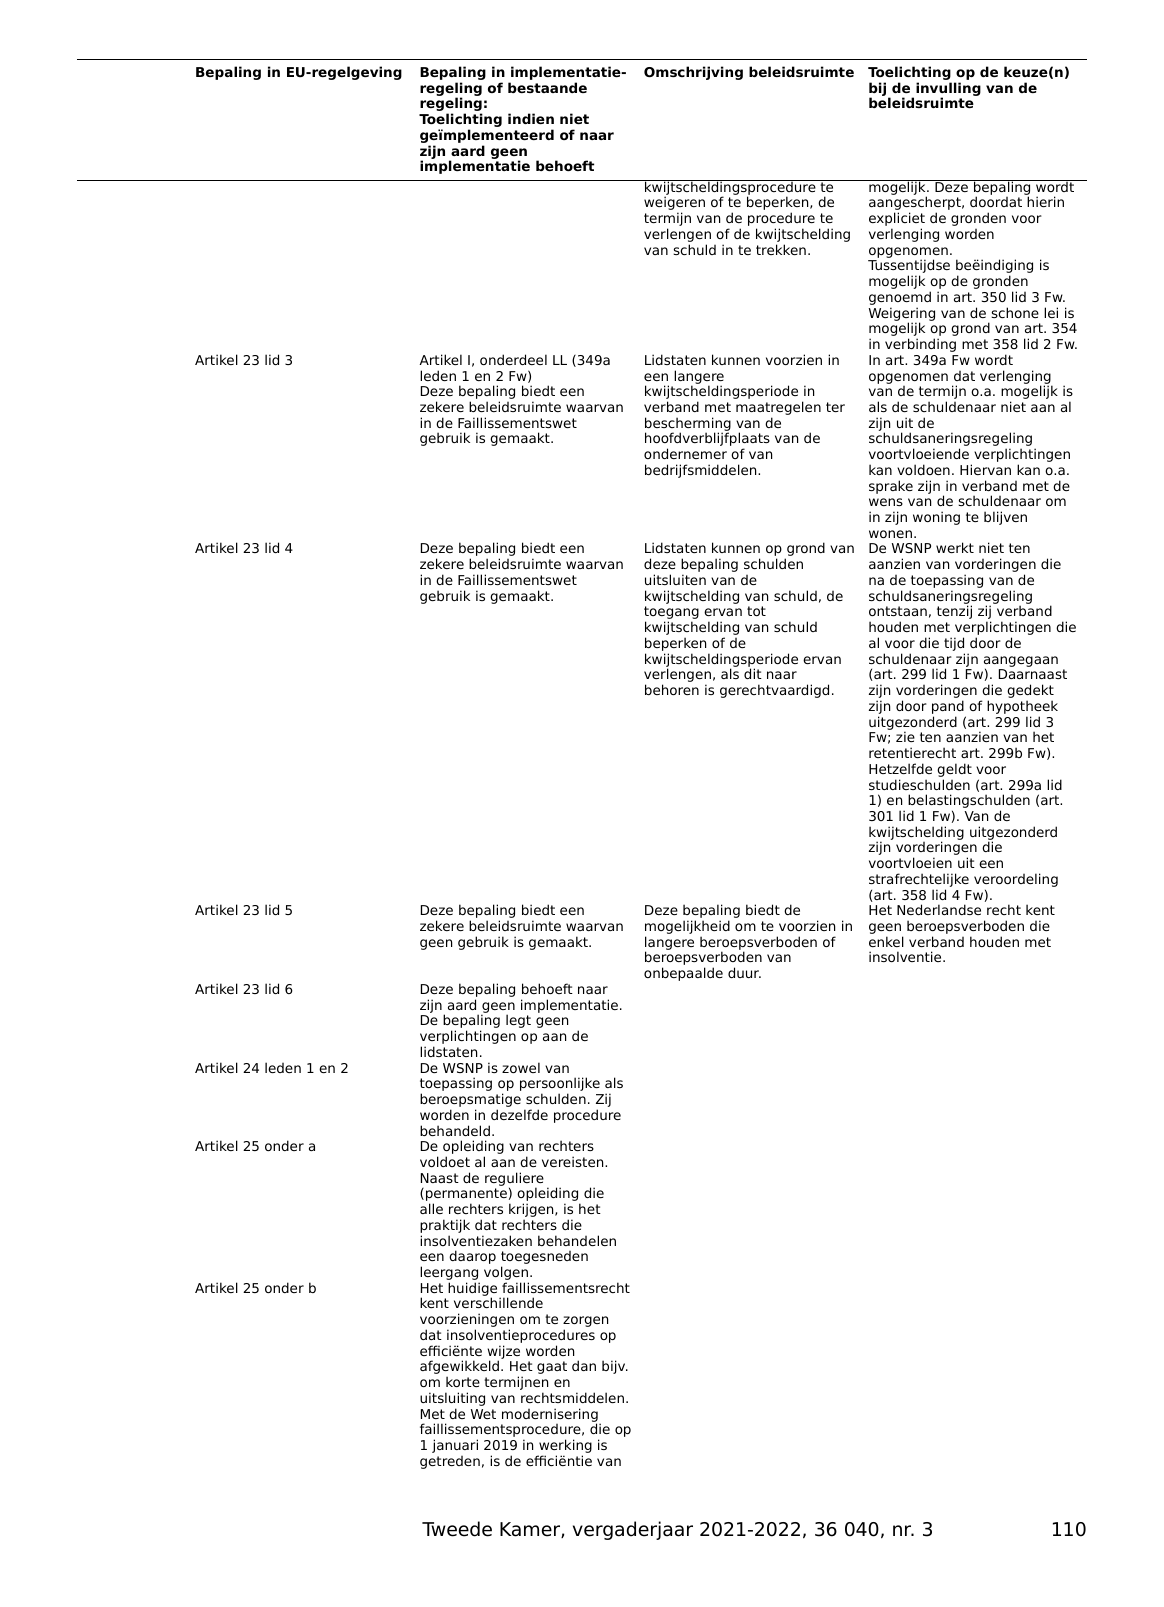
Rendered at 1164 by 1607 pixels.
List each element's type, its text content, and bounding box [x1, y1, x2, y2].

table_cell Deze bepaling biedt een zekere beleidsruimte waarvan in de Faillissementswet gebruik is gemaakt. [413, 541, 638, 903]
table_cell [862, 1060, 1087, 1139]
table_cell Artikel 23 lid 3 [189, 353, 413, 541]
table_cell [77, 1060, 189, 1139]
table_header Toelichting op de keuze(n) bij de invulling van de beleidsruimte [862, 60, 1087, 179]
table_cell [77, 541, 189, 903]
table_header Omschrijving beleidsruimte [638, 60, 862, 179]
table_cell mogelijk. Deze bepaling wordt aangescherpt, doordat hierin expliciet de gronden voor verlenging worden opgenomen. Tussentijdse beëindiging is mogelijk op de gronden genoemd in art. 350 lid 3 Fw. Weigering van de schone lei is mogelijk op grond van art. 354 in verbinding met 358 lid 2 Fw. [862, 181, 1087, 353]
table_cell [862, 982, 1087, 1060]
table_cell [413, 181, 638, 353]
table_cell Lidstaten kunnen op grond van deze bepaling schulden uitsluiten van de kwijtschelding van schuld, de toegang ervan tot kwijtschelding van schuld beperken of de kwijtscheldingsperiode ervan verlengen, als dit naar behoren is gerechtvaardigd. [638, 541, 862, 903]
table_cell Artikel 23 lid 6 [189, 982, 413, 1060]
table_cell Deze bepaling behoeft naar zijn aard geen implementatie. De bepaling legt geen verplichtingen op aan de lidstaten. [413, 982, 638, 1060]
table_header [77, 60, 189, 179]
table_cell [638, 1139, 862, 1281]
table_cell [638, 1060, 862, 1139]
table_cell Deze bepaling biedt de mogelijkheid om te voorzien in langere beroepsverboden of beroepsverboden van onbepaalde duur. [638, 903, 862, 982]
table_cell Het Nederlandse recht kent geen beroepsverboden die enkel verband houden met insolventie. [862, 903, 1087, 982]
table_cell De WSNP werkt niet ten aanzien van vorderingen die na de toepassing van de schuldsaneringsregeling ontstaan, tenzij zij verband houden met verplichtingen die al voor die tijd door de schuldenaar zijn aangegaan (art. 299 lid 1 Fw). Daarnaast zijn vorderingen die gedekt zijn door pand of hypotheek uitgezonderd (art. 299 lid 3 Fw; zie ten aanzien van het retentierecht art. 299b Fw). Hetzelfde geldt voor studieschulden (art. 299a lid 1) en belastingschulden (art. 301 lid 1 Fw). Van de kwijtschelding uitgezonderd zijn vorderingen die voortvloeien uit een strafrechtelijke veroordeling (art. 358 lid 4 Fw). [862, 541, 1087, 903]
table_cell [862, 1139, 1087, 1281]
table_cell [77, 1139, 189, 1281]
table_cell Het huidige faillissementsrecht kent verschillende voorzieningen om te zorgen dat insolventieprocedures op efficiënte wijze worden afgewikkeld. Het gaat dan bijv. om korte termijnen en uitsluiting van rechtsmiddelen. Met de Wet modernisering faillissementsprocedure, die op 1 januari 2019 in werking is getreden, is de efficiëntie van [413, 1281, 638, 1469]
table_cell Deze bepaling biedt een zekere beleidsruimte waarvan geen gebruik is gemaakt. [413, 903, 638, 982]
table_header Bepaling in EU-regelgeving [189, 60, 413, 179]
table_cell [189, 181, 413, 353]
table_cell Artikel 25 onder b [189, 1281, 413, 1469]
table_cell Artikel 23 lid 4 [189, 541, 413, 903]
table_cell Artikel I, onderdeel LL (349a leden 1 en 2 Fw) Deze bepaling biedt een zekere beleidsruimte waarvan in de Faillissementswet gebruik is gemaakt. [413, 353, 638, 541]
table_cell [77, 903, 189, 982]
table_cell [77, 353, 189, 541]
table_cell Artikel 25 onder a [189, 1139, 413, 1281]
table_cell [638, 982, 862, 1060]
table_cell [77, 1281, 189, 1469]
table_cell In art. 349a Fw wordt opgenomen dat verlenging van de termijn o.a. mogelijk is als de schuldenaar niet aan al zijn uit de schuldsaneringsregeling voortvloeiende verplichtingen kan voldoen. Hiervan kan o.a. sprake zijn in verband met de wens van de schuldenaar om in zijn woning te blijven wonen. [862, 353, 1087, 541]
table_cell Artikel 23 lid 5 [189, 903, 413, 982]
table_cell Artikel 24 leden 1 en 2 [189, 1060, 413, 1139]
table_cell [862, 1281, 1087, 1469]
table_cell [77, 982, 189, 1060]
table_cell Lidstaten kunnen voorzien in een langere kwijtscheldingsperiode in verband met maatregelen ter bescherming van de hoofdverblijfplaats van de ondernemer of van bedrijfsmiddelen. [638, 353, 862, 541]
table_cell [638, 1281, 862, 1469]
table_cell De opleiding van rechters voldoet al aan de vereisten. Naast de reguliere (permanente) opleiding die alle rechters krijgen, is het praktijk dat rechters die insolventiezaken behandelen een daarop toegesneden leergang volgen. [413, 1139, 638, 1281]
table_header Bepaling in implementatie-regeling of bestaande regeling: Toelichting indien niet geïmplementeerd of naar zijn aard geen implementatie behoeft [413, 60, 638, 179]
table_cell kwijtscheldingsprocedure te weigeren of te beperken, de termijn van de procedure te verlengen of de kwijtschelding van schuld in te trekken. [638, 181, 862, 353]
table_cell De WSNP is zowel van toepassing op persoonlijke als beroepsmatige schulden. Zij worden in dezelfde procedure behandeld. [413, 1060, 638, 1139]
table_cell [77, 181, 189, 353]
